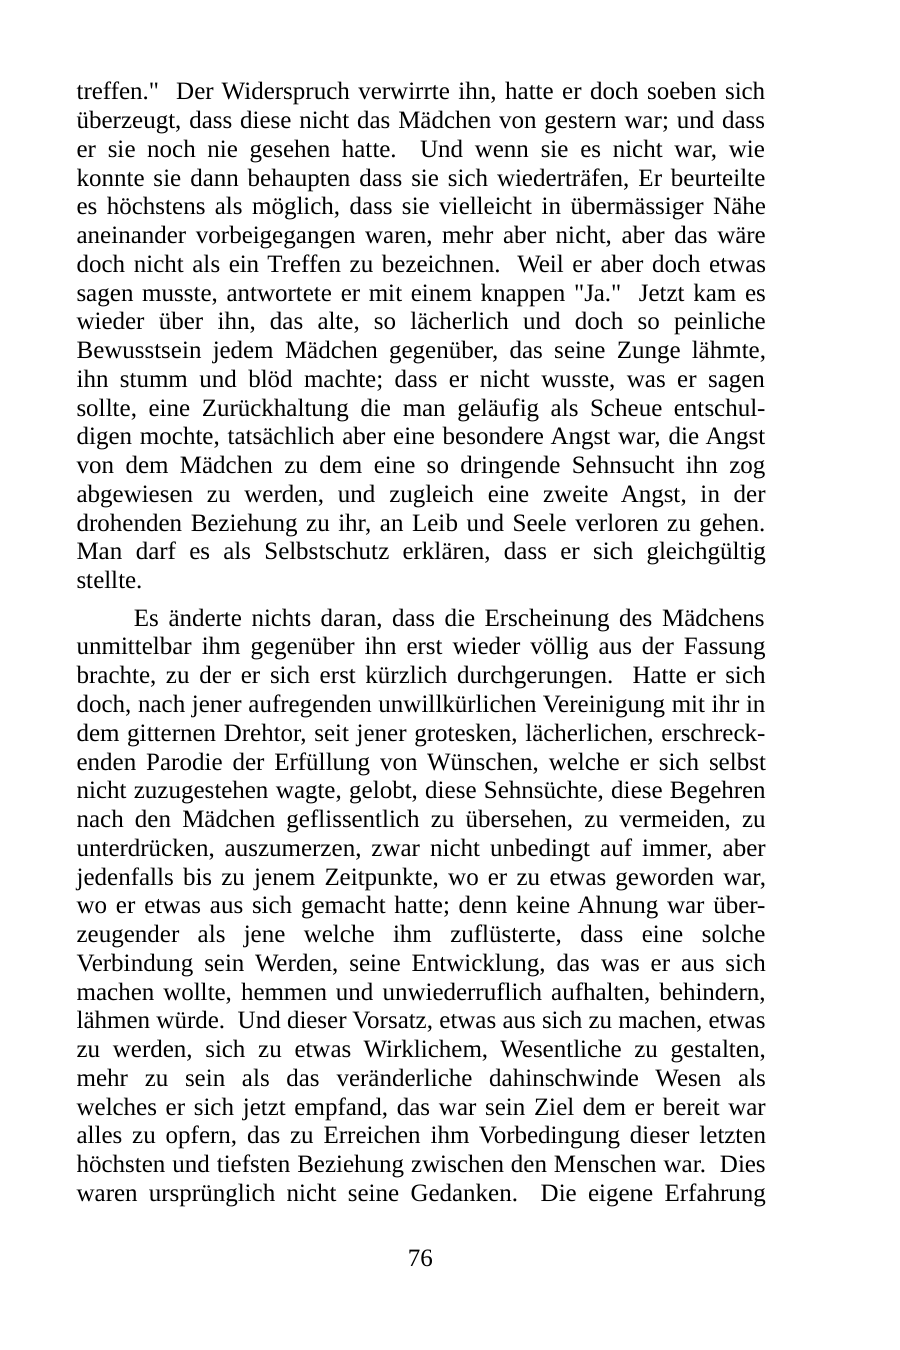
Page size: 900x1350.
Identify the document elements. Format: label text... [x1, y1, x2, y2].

text Es änderte nichts daran, dass die Erscheinung des Mädchens unmittelbar ihm gegenüber ihn erst wieder völlig aus der Fassung brachte, zu der er sich erst kürzlich durchgerungen. Hatte er sich doch, nach jener aufregenden unwillkürlichen Vereinigung mit ihr in dem gitternen Drehtor, seit jener grotesken, lächerlichen, erschreck-enden Parodie der Erfüllung von Wünschen, welche er sich selbst nicht zuzugestehen wagte, gelobt, diese Sehnsüchte, diese Begehren nach den Mädchen geflissentlich zu übersehen, zu vermeiden, zu unterdrücken, auszumerzen, zwar nicht unbedingt auf immer, aber jedenfalls bis zu jenem Zeitpunkte, wo er zu etwas geworden war, wo er etwas aus sich gemacht hatte; denn keine Ahnung war über-zeugender als jene welche ihm zuflüsterte, dass eine solche Verbindung sein Werden, seine Entwicklung, das was er aus sich machen wollte, hemmen und unwiederruflich aufhalten, behindern, lähmen würde. Und dieser Vorsatz, etwas aus sich zu machen, etwas zu werden, sich zu etwas Wirklichem, Wesentliche zu gestalten, mehr zu sein als das veränderliche dahinschwinde Wesen als welches er sich jetzt empfand, das war sein Ziel dem er bereit war alles zu opfern, das zu Erreichen ihm Vorbedingung dieser letzten höchsten und tiefsten Beziehung zwischen den Menschen war. Dies waren ursprünglich nicht seine Gedanken. Die eigene Erfahrung [76, 603, 766, 1207]
text treffen." Der Widerspruch verwirrte ihn, hatte er doch soeben sich überzeugt, dass diese nicht das Mädchen von gestern war; und dass er sie noch nie gesehen hatte. Und wenn sie es nicht war, wie konnte sie dann behaupten dass sie sich wiederträfen, Er beurteilte es höchstens als möglich, dass sie vielleicht in übermässiger Nähe aneinander vorbeigegangen waren, mehr aber nicht, aber das wäre doch nicht als ein Treffen zu bezeichnen. Weil er aber doch etwas sagen musste, antwortete er mit einem knappen "Ja." Jetzt kam es wieder über ihn, das alte, so lächerlich und doch so peinliche Bewusstsein jedem Mädchen gegenüber, das seine Zunge lähmte, ihn stumm und blöd machte; dass er nicht wusste, was er sagen sollte, eine Zurückhaltung die man geläufig als Scheue entschul-digen mochte, tatsächlich aber eine besondere Angst war, die Angst von dem Mädchen zu dem eine so dringende Sehnsucht ihn zog abgewiesen zu werden, und zugleich eine zweite Angst, in der drohenden Beziehung zu ihr, an Leib und Seele verloren zu gehen. Man darf es als Selbstschutz erklären, dass er sich gleichgültig stellte. [76, 76, 766, 594]
